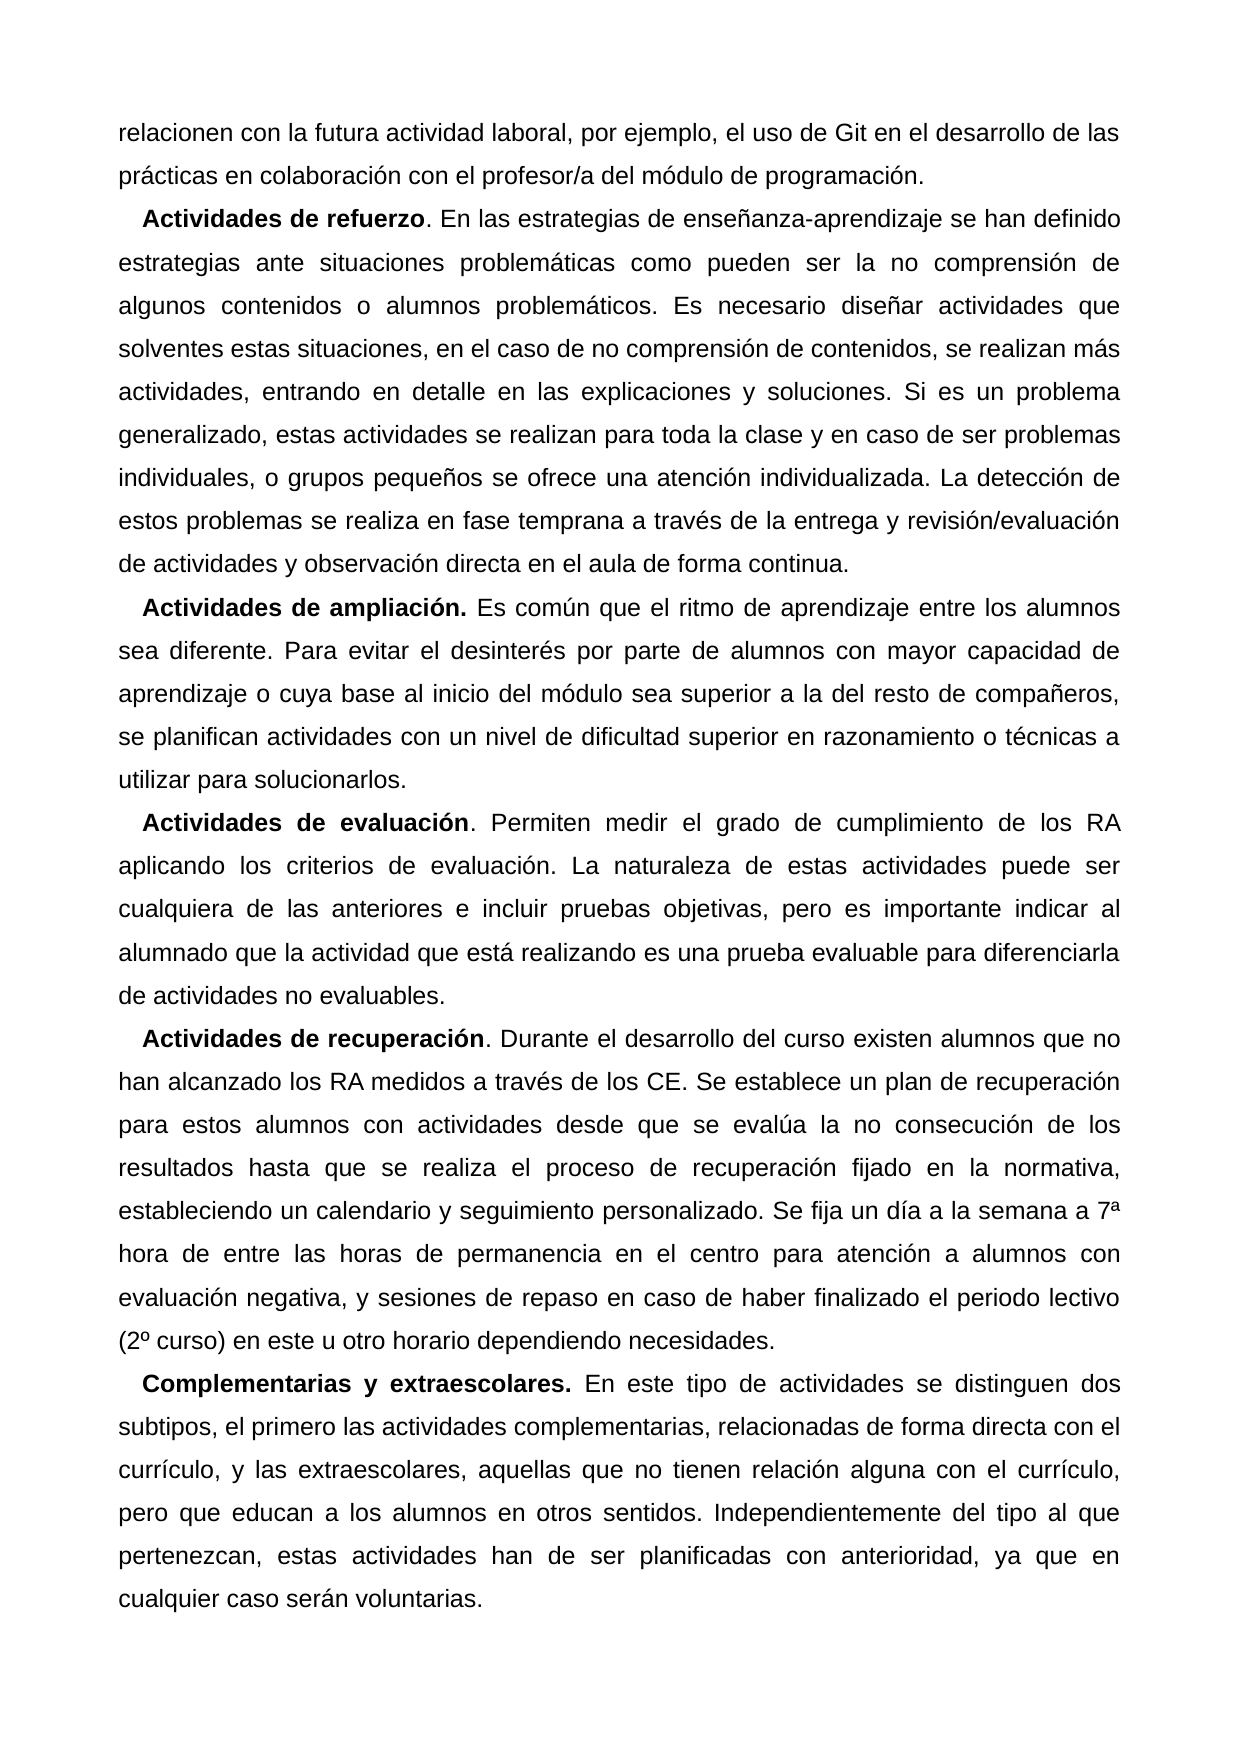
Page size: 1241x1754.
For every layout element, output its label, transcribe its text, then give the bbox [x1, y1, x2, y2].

text Actividades de refuerzo. En las estrategias de enseñanza-aprendizaje se han definido estrategias ante situaciones problemáticas como pueden ser la no comprensión de algunos contenidos o alumnos problemáticos. Es necesario diseñar actividades que solventes estas situaciones, en el caso de no comprensión de contenidos, se realizan más actividades, entrando en detalle en las explicaciones y soluciones. Si es un problema generalizado, estas actividades se realizan para toda la clase y en caso de ser problemas individuales, o grupos pequeños se ofrece una atención individualizada. La detección de estos problemas se realiza en fase temprana a través de la entrega y revisión/evaluación de actividades y observación directa en el aula de forma continua. [118, 204, 1122, 578]
text Complementarias y extraescolares. En este tipo de actividades se distinguen dos subtipos, el primero las actividades complementarias, relacionadas de forma directa con el currículo, y las extraescolares, aquellas que no tienen relación alguna con el currículo, pero que educan a los alumnos en otros sentidos. Independientemente del tipo al que pertenezcan, estas actividades han de ser planificadas con anterioridad, ya que en cualquier caso serán voluntarias. [118, 1369, 1122, 1613]
text relacionen con la futura actividad laboral, por ejemplo, el uso de Git en el desarrollo de las prácticas en colaboración con el profesor/a del módulo de programación. [118, 118, 1122, 190]
text Actividades de ampliación. Es común que el ritmo de aprendizaje entre los alumnos sea diferente. Para evitar el desinterés por parte de alumnos con mayor capacidad de aprendizaje o cuya base al inicio del módulo sea superior a la del resto de compañeros, se planifican actividades con un nivel de dificultad superior en razonamiento o técnicas a utilizar para solucionarlos. [118, 592, 1122, 794]
text Actividades de evaluación. Permiten medir el grado de cumplimiento de los RA aplicando los criterios de evaluación. La naturaleza de estas actividades puede ser cualquiera de las anteriores e incluir pruebas objetivas, pero es importante indicar al alumnado que la actividad que está realizando es una prueba evaluable para diferenciarla de actividades no evaluables. [118, 808, 1122, 1009]
text Actividades de recuperación. Durante el desarrollo del curso existen alumnos que no han alcanzado los RA medidos a través de los CE. Se establece un plan de recuperación para estos alumnos con actividades desde que se evalúa la no consecución de los resultados hasta que se realiza el proceso de recuperación fijado en la normativa, estableciendo un calendario y seguimiento personalizado. Se fija un día a la semana a 7ª hora de entre las horas de permanencia en el centro para atención a alumnos con evaluación negativa, y sesiones de repaso en caso de haber finalizado el periodo lectivo (2º curso) en este u otro horario dependiendo necesidades. [118, 1024, 1122, 1354]
